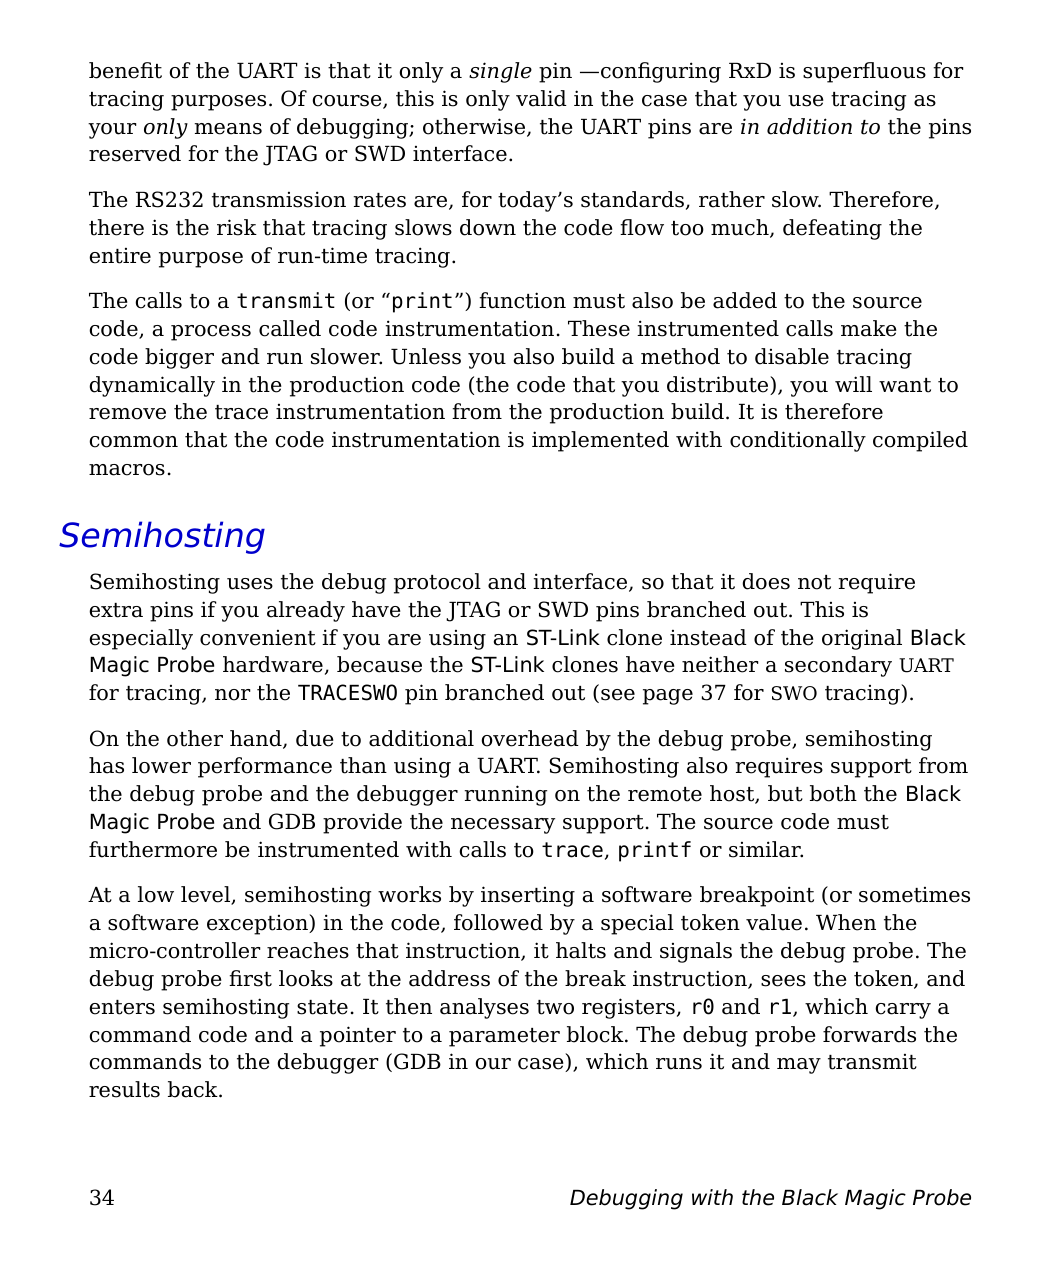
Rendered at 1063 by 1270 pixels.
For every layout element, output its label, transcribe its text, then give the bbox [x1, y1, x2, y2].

text The RS232 transmission rates are, for today’s standards, rather slow. Therefore, there is the risk that tracing slows down the code flow too much, defeating the entire purpose of run-time tracing. [88, 188, 974, 268]
text Semihosting uses the debug protocol and interface, so that it does not require extra pins if you already have the JTAG or SWD pins branched out. This is especially convenient if you are using an ST-Link clone instead of the original Black Magic Probe hardware, because the ST-Link clones have neither a secondary UART for tracing, nor the TRACESWO pin branched out (see page 37 for SWO tracing). [88, 570, 974, 706]
text At a low level, semihosting works by inserting a software breakpoint (or sometimes a software exception) in the code, followed by a special token value. When the micro-controller reaches that instruction, it halts and signals the debug probe. The debug probe first looks at the address of the break instruction, sees the token, and enters semihosting state. It then analyses two registers, r0 and r1, which carry a command code and a pointer to a parameter block. The debug probe forwards the commands to the debugger (GDB in our case), which runs it and may transmit results back. [88, 883, 974, 1102]
text The calls to a transmit (or “print”) function must also be added to the source code, a process called code instrumentation. These instrumented calls make the code bigger and run slower. Unless you also build a method to disable tracing dynamically in the production code (the code that you distribute), you will want to remove the trace instrumentation from the production build. It is therefore common that the code instrumentation is implemented with conditionally compiled macros. [88, 289, 974, 480]
text benefit of the UART is that it only a single pin —configuring RxD is superfluous for tracing purposes. Of course, this is only valid in the case that you use tracing as your only means of debugging; otherwise, the UART pins are in addition to the pins reserved for the JTAG or SWD interface. [88, 59, 974, 167]
text On the other hand, due to additional overhead by the debug probe, semihosting has lower performance than using a UART. Semihosting also requires support from the debug probe and the debugger running on the remote host, but both the Black Magic Probe and GDB provide the necessary support. The source code must furthermore be instrumented with calls to trace, printf or similar. [88, 727, 974, 862]
subtitle Semihosting [59, 516, 974, 555]
